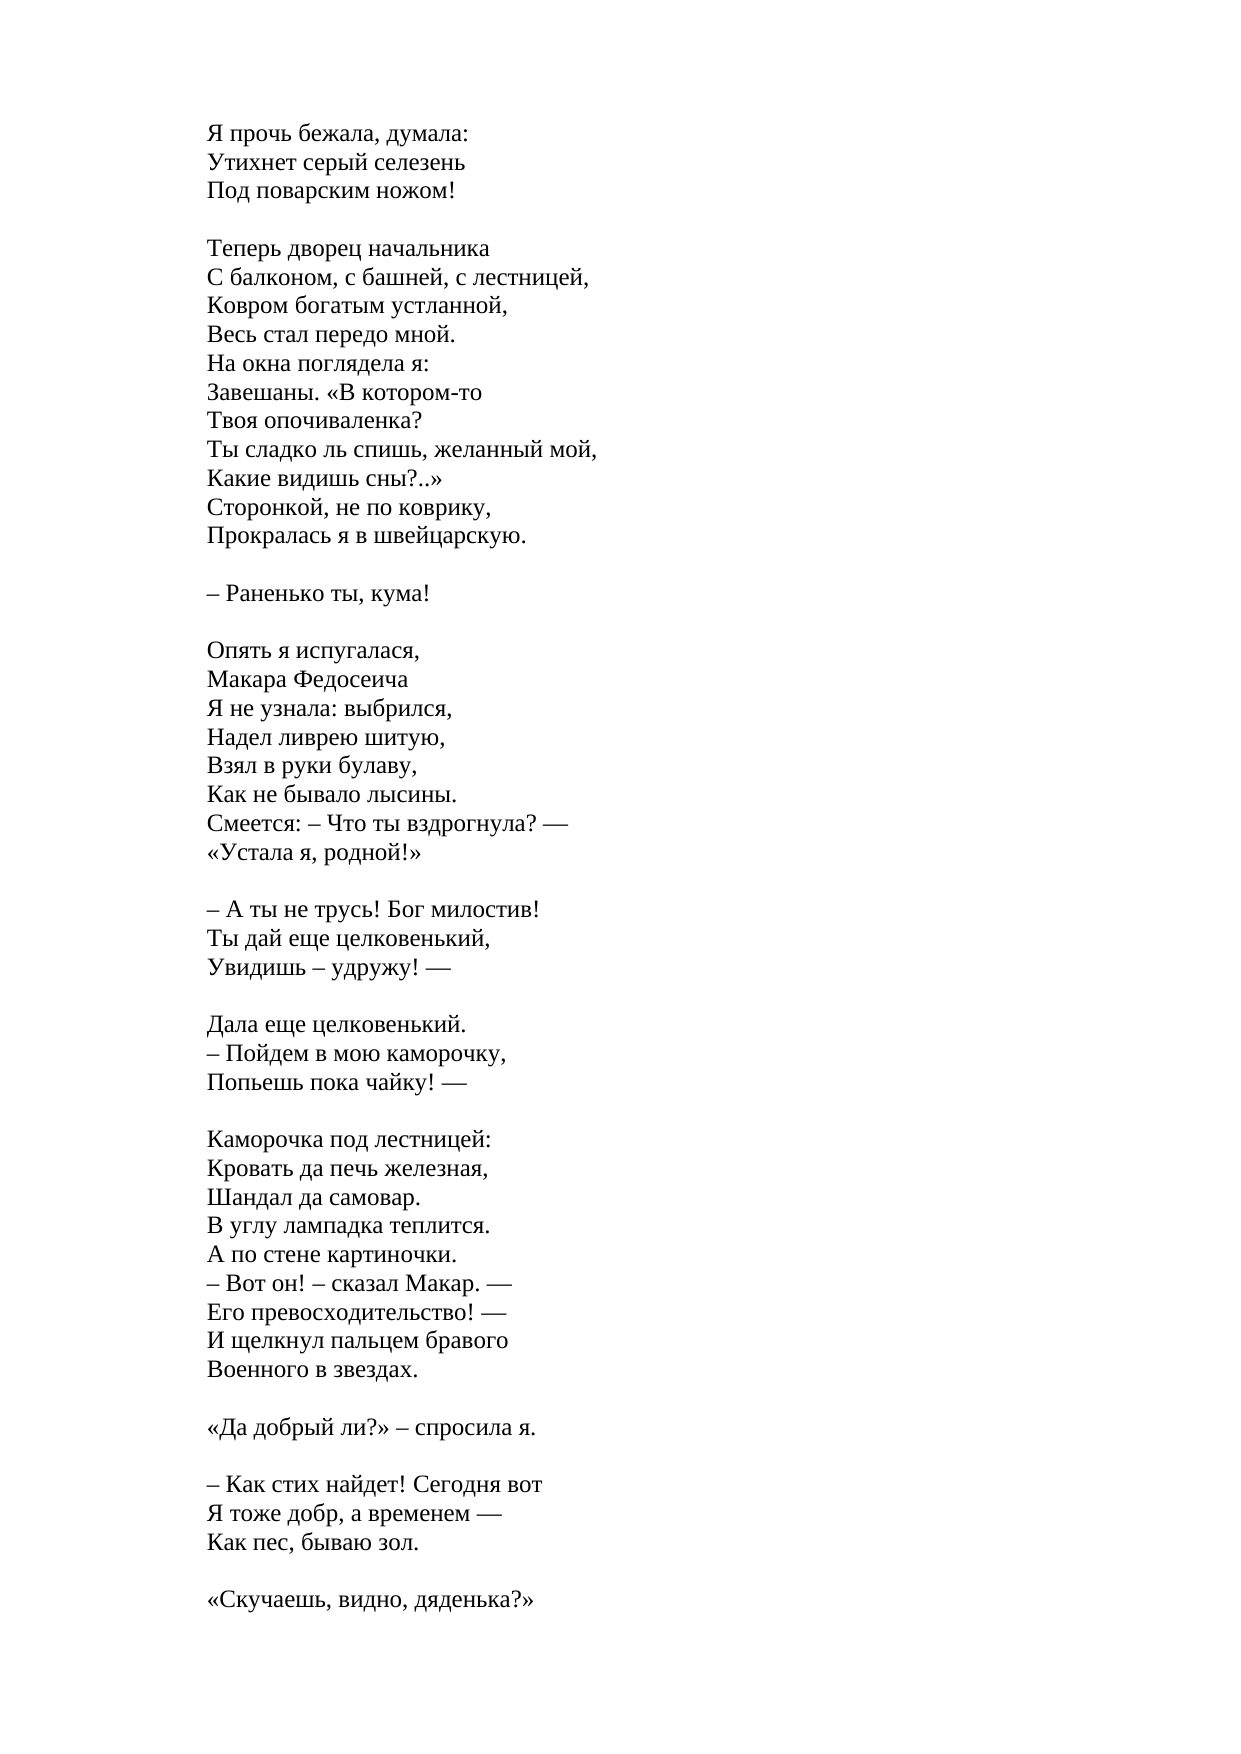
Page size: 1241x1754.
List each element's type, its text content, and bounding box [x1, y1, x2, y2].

text Твоя опочиваленка? [148, 406, 1152, 434]
text Смеется: – Что ты вздрогнула? — [148, 808, 1152, 837]
text Завешаны. «В котором-то [148, 377, 1152, 406]
text Ковром богатым устланной, [148, 291, 1152, 319]
text Шандал да самовар. [148, 1182, 1152, 1211]
text Я прочь бежала, думала: [148, 118, 1152, 147]
text Каморочка под лестницей: [148, 1124, 1152, 1153]
text Сторонкой, не по коврику, [148, 492, 1152, 521]
text – Как стих найдет! Сегодня вот [148, 1469, 1152, 1498]
text И щелкнул пальцем бравого [148, 1326, 1152, 1354]
text Я тоже добр, а временем — [148, 1498, 1152, 1527]
text – Вот он! – сказал Макар. — [148, 1268, 1152, 1297]
text Макара Федосеича [148, 664, 1152, 693]
text Кровать да печь железная, [148, 1153, 1152, 1182]
text Надел ливрею шитую, [148, 722, 1152, 751]
text Как не бывало лысины. [148, 779, 1152, 808]
text Попьешь пока чайку! — [148, 1067, 1152, 1096]
text Я не узнала: выбрился, [148, 693, 1152, 722]
text Прокралась я в швейцарскую. [148, 521, 1152, 549]
text Взял в руки булаву, [148, 751, 1152, 779]
text Дала еще целковенький. [148, 1009, 1152, 1038]
text – А ты не трусь! Бог милостив! [148, 894, 1152, 923]
text Ты дай еще целковенький, [148, 923, 1152, 952]
text Весь стал передо мной. [148, 319, 1152, 348]
text А по стене картиночки. [148, 1239, 1152, 1268]
text На окна поглядела я: [148, 348, 1152, 377]
text Его превосходительство! — [148, 1297, 1152, 1326]
text – Раненько ты, кума! [148, 578, 1152, 607]
text Утихнет серый селезень [148, 147, 1152, 176]
text Какие видишь сны?..» [148, 463, 1152, 492]
text Опять я испугалася, [148, 636, 1152, 664]
text Теперь дворец начальника [148, 233, 1152, 262]
text Увидишь – удружу! — [148, 952, 1152, 981]
text – Пойдем в мою каморочку, [148, 1038, 1152, 1067]
text В углу лампадка теплится. [148, 1211, 1152, 1239]
text «Да добрый ли?» – спросила я. [148, 1412, 1152, 1441]
text «Скучаешь, видно, дяденька?» [148, 1584, 1152, 1613]
text С балконом, с башней, с лестницей, [148, 262, 1152, 291]
text «Устала я, родной!» [148, 837, 1152, 866]
text Как пес, бываю зол. [148, 1527, 1152, 1556]
text Под поварским ножом! [148, 176, 1152, 204]
text Военного в звездах. [148, 1354, 1152, 1383]
text Ты сладко ль спишь, желанный мой, [148, 434, 1152, 463]
